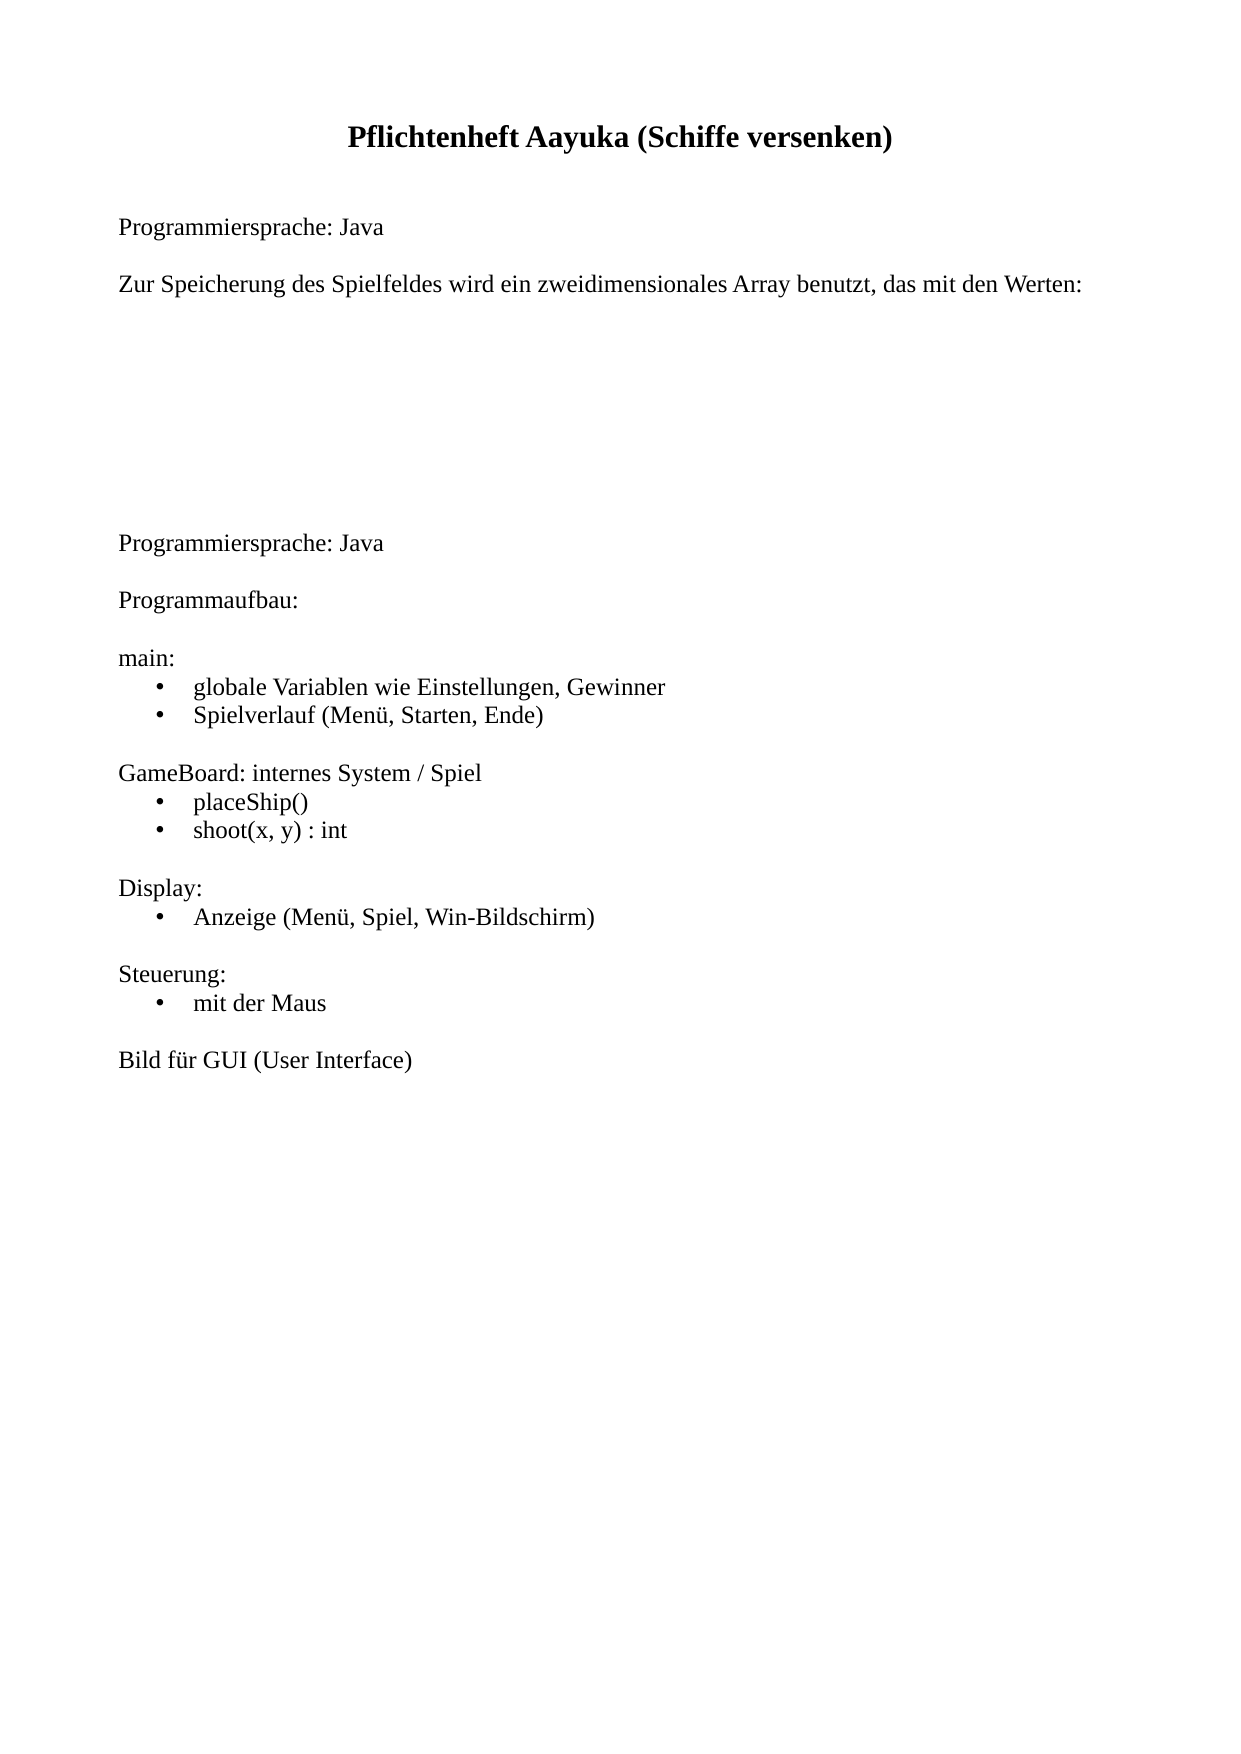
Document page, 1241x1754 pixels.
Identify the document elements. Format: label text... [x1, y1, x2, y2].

list mit der Maus [156, 988, 1122, 1017]
text Programmiersprache: Java [118, 528, 1122, 557]
text Steuerung: [118, 959, 1122, 988]
text GameBoard: internes System / Spiel [118, 758, 1122, 787]
text Programmiersprache: Java [118, 212, 1122, 240]
list Spielverlauf (Menü, Starten, Ende) [156, 700, 1122, 729]
list Anzeige (Menü, Spiel, Win-Bildschirm) [156, 902, 1122, 930]
text Programmaufbau: [118, 585, 1122, 614]
list shoot(x, y) : int [156, 815, 1122, 844]
list placeShip() [156, 787, 1122, 815]
list globale Variablen wie Einstellungen, Gewinner [156, 672, 1122, 700]
text Pflichtenheft Aayuka (Schiffe versenken) [118, 118, 1122, 154]
text Zur Speicherung des Spielfeldes wird ein zweidimensionales Array benutzt, das mit den Werten: [118, 269, 1122, 298]
text Display: [118, 873, 1122, 902]
text Bild für GUI (User Interface) [118, 1045, 1122, 1074]
text main: [118, 643, 1122, 672]
